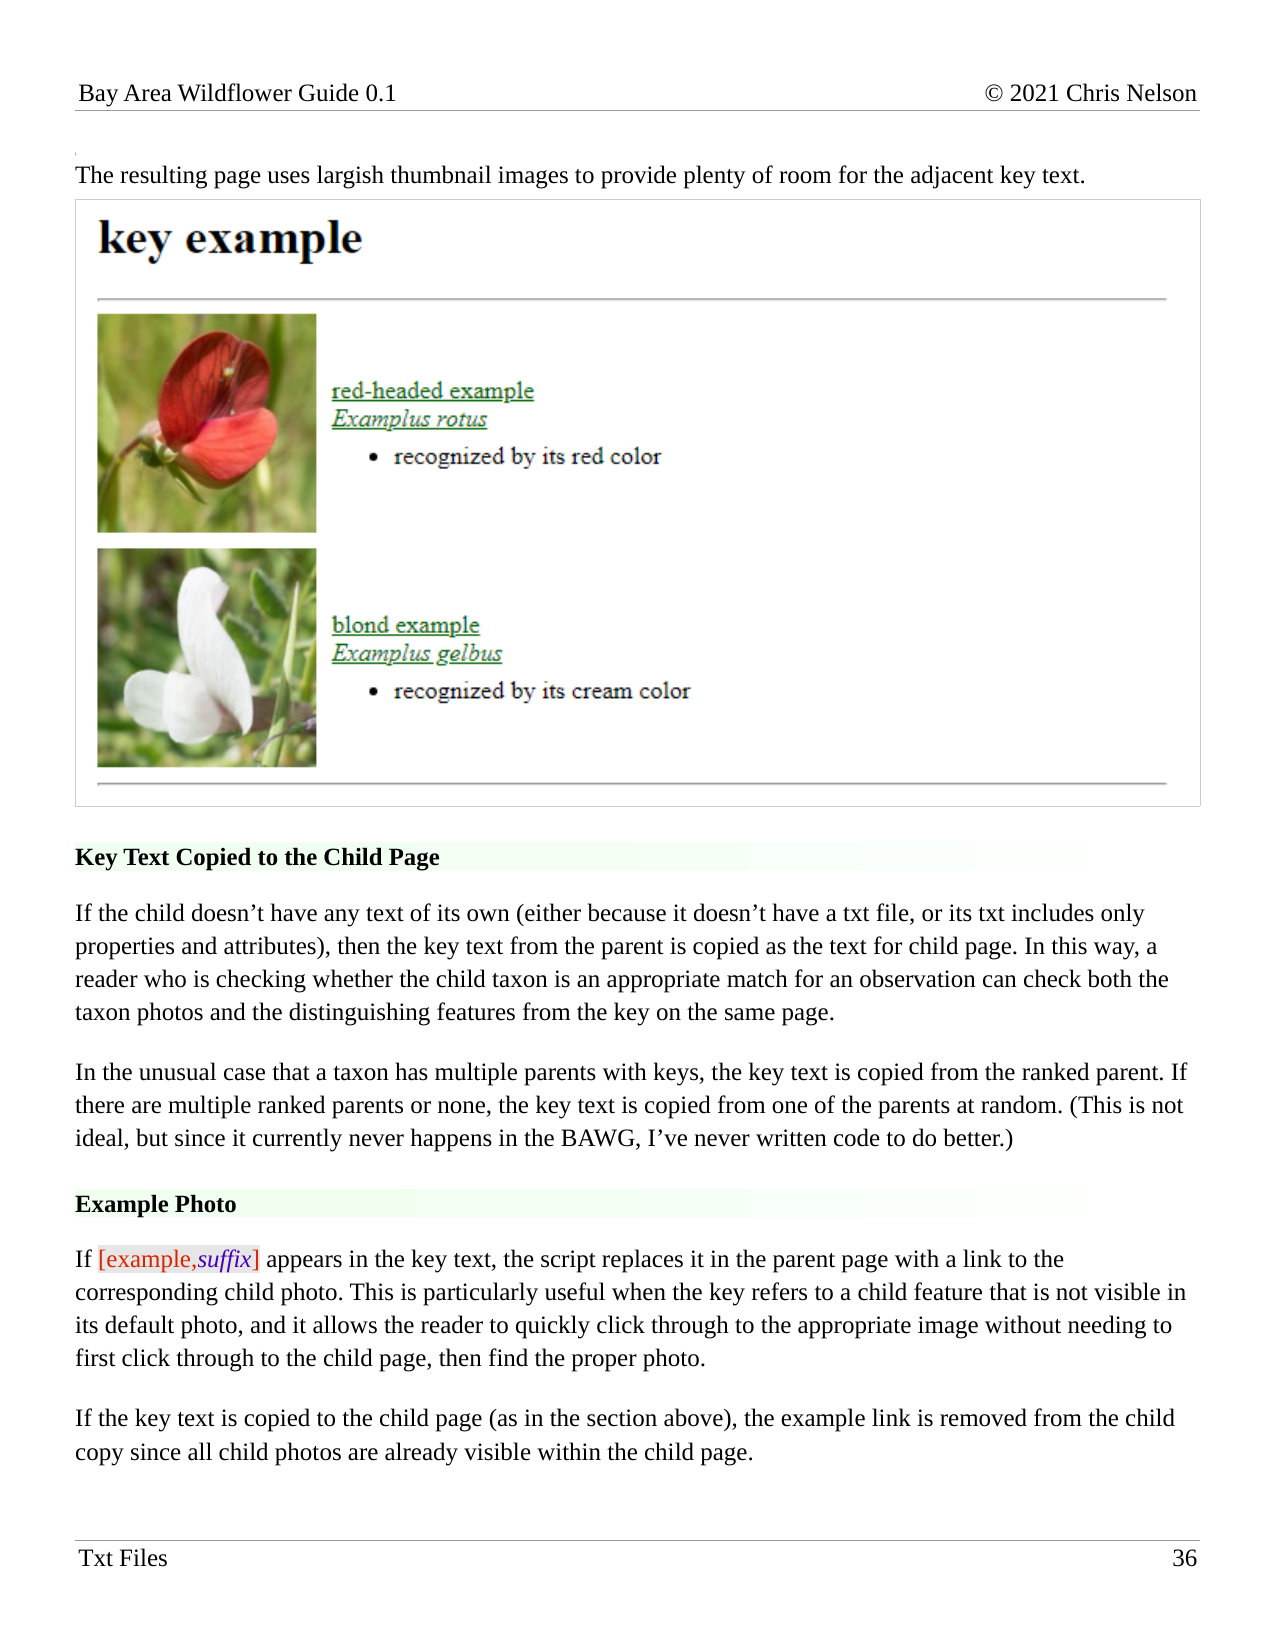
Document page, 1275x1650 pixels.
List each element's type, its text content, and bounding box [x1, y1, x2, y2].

subtitle Example Photo [75, 1189, 1200, 1217]
text The resulting page uses largish thumbnail images to provide plenty of room for the adjacent key text. [75, 140, 1200, 189]
text If the key text is copied to the child page (as in the section above), the example link is removed from the child copy since all child photos are already visible within the child page. [75, 1403, 1200, 1465]
text If the child doesn’t have any text of its own (either because it doesn’t have a txt file, or its txt includes only properties and attributes), then the key text from the parent is copied as the text for child page. In this way, a reader who is checking whether the child taxon is an appropriate match for an observation can check both the taxon photos and the distinguishing features from the key on the same page. [75, 898, 1200, 1026]
text In the unusual case that a taxon has multiple parents with keys, the key text is copied from the ranked parent. If there are multiple ranked parents or none, the key text is copied from one of the parents at random. (This is not ideal, but since it currently never happens in the BAWG, I’ve never written code to do better.) [75, 1057, 1200, 1152]
text If [example,suffix] appears in the key text, the script replaces it in the parent page with a link to the corresponding child photo. This is particularly useful when the key refers to a child feature that is not visible in its default photo, and it allows the reader to quickly click through to the appropriate image without needing to first click through to the child page, then find the proper photo. [75, 1244, 1200, 1372]
picture [93, 211, 1175, 794]
subtitle Key Text Copied to the Child Page [75, 842, 1200, 871]
